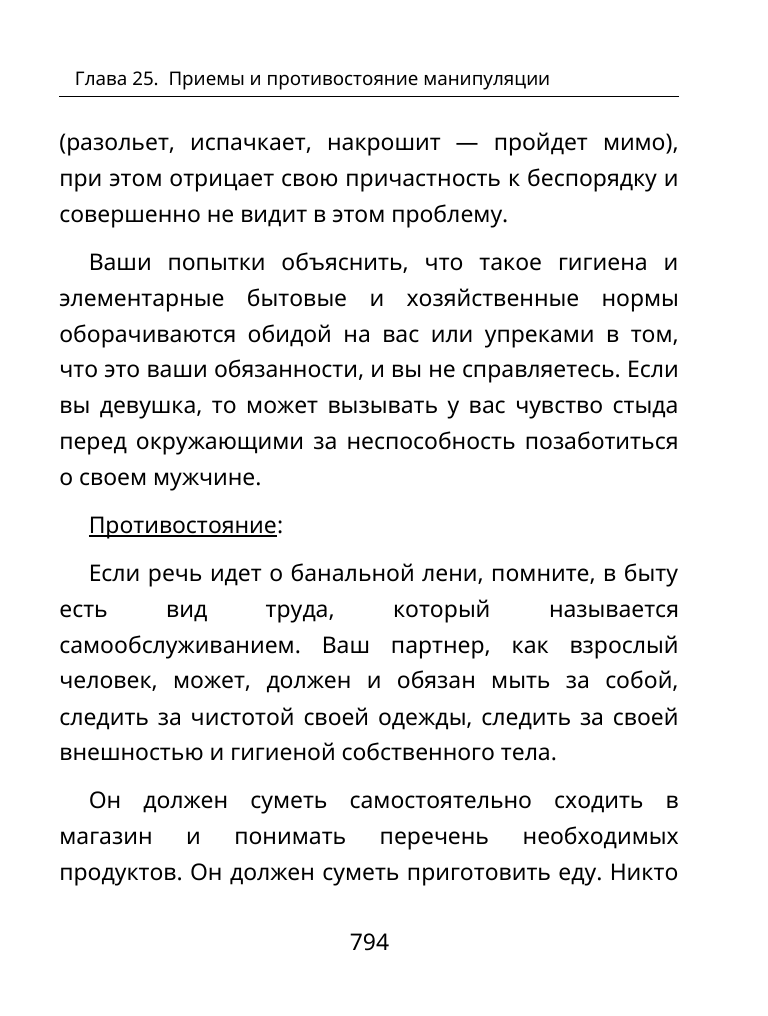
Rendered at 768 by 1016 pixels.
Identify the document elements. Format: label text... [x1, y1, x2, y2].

text (разольет, испачкает, накрошит — пройдет мимо), при этом отрицает свою причастность к беспорядку и совершенно не видит в этом проблему. [59, 126, 679, 229]
text Противостояние: [59, 509, 679, 540]
text Ваши попытки объяснить, что такое гигиена и элементарные бытовые и хозяйственные нормы оборачиваются обидой на вас или упреками в том, что это ваши обязанности, и вы не справляетесь. Если вы девушка, то может вызывать у вас чувство стыда перед окружающими за неспособность позаботиться о своем мужчине. [59, 246, 679, 492]
text Он должен суметь самостоятельно сходить в магазин и понимать перечень необходимых продуктов. Он должен суметь приготовить еду. Никто [59, 784, 679, 887]
text Если речь идет о банальной лени, помните, в быту есть вид труда, который называется самообслуживанием. Ваш партнер, как взрослый человек, может, должен и обязан мыть за собой, следить за чистотой своей одежды, следить за своей внешностью и гигиеной собственного тела. [59, 557, 679, 768]
